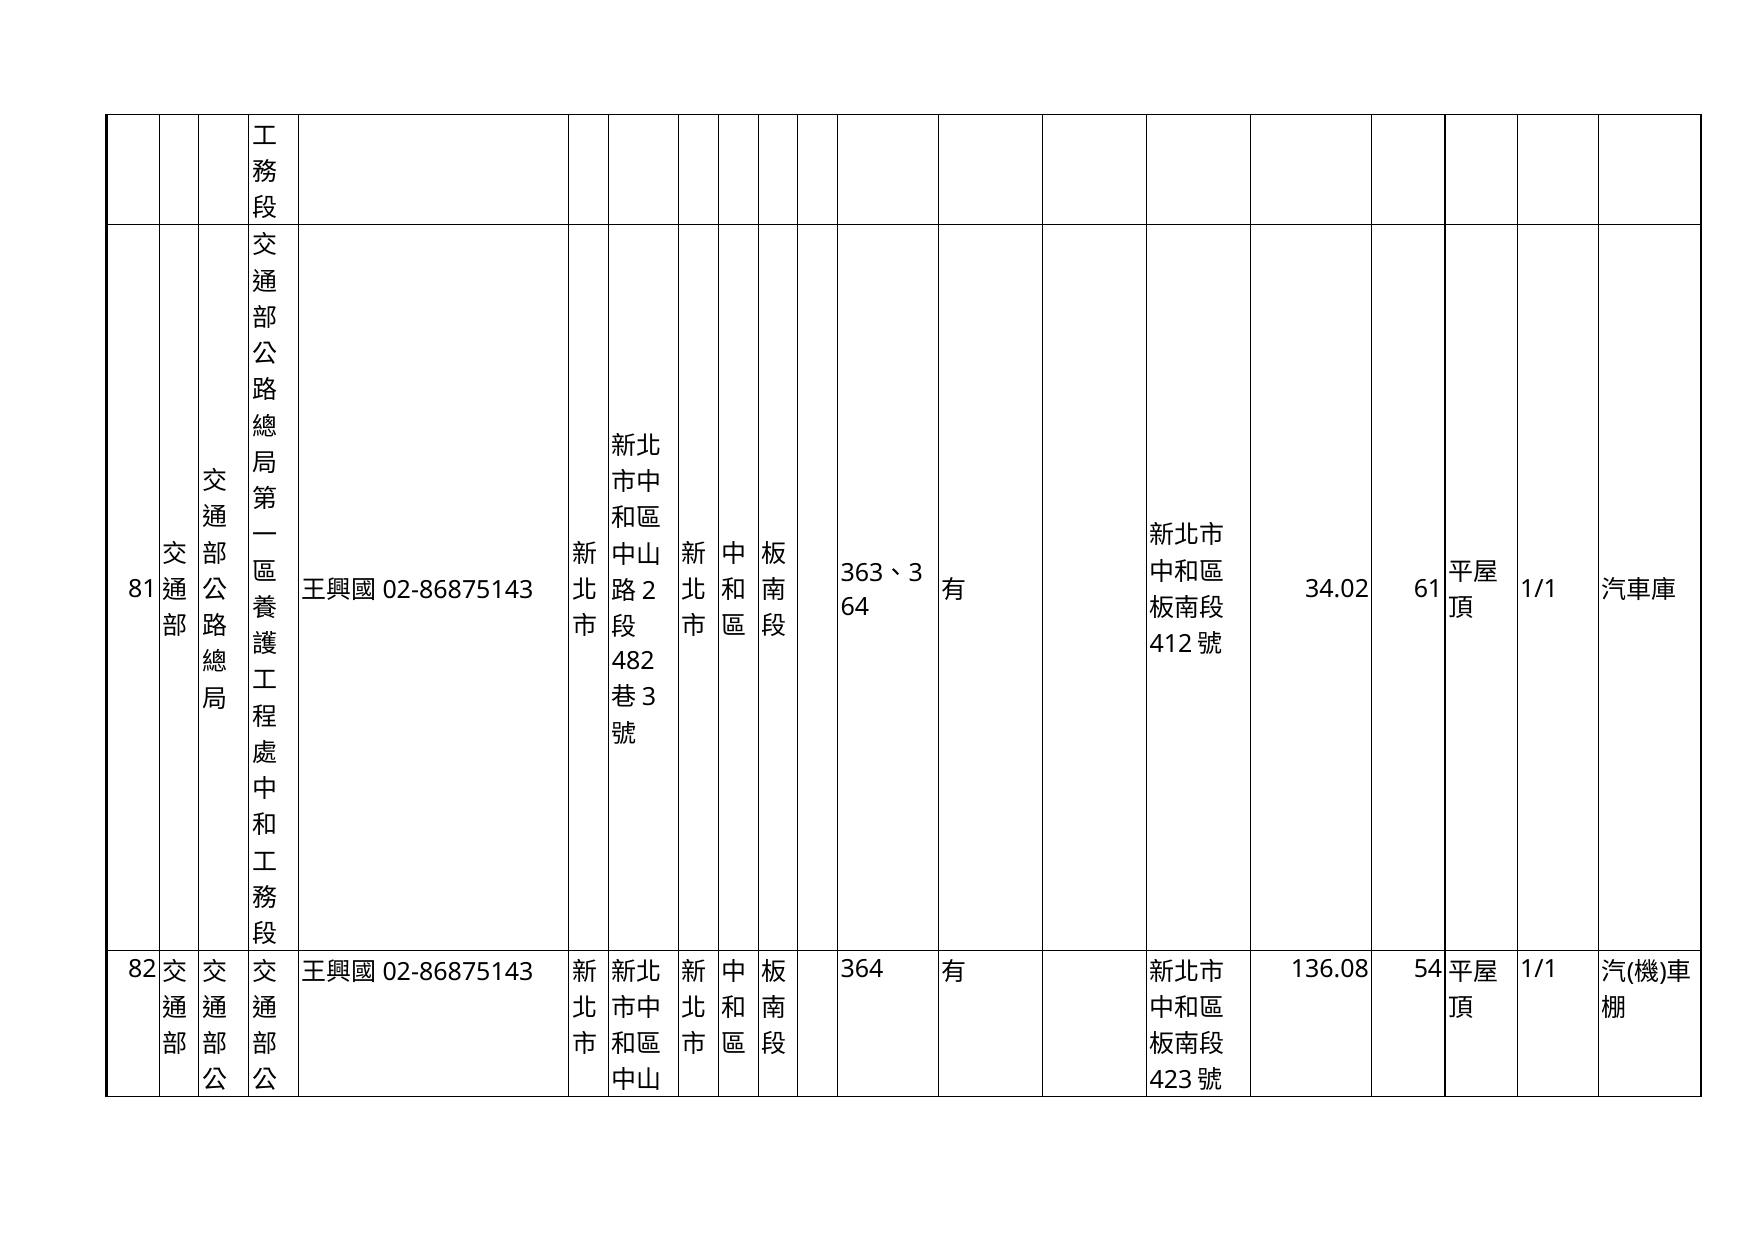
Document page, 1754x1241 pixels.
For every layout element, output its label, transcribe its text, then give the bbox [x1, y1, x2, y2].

table_cell 新北市 [569, 225, 608, 950]
table_cell 交通部公路總局第一區養護工程處中和工務段 [249, 225, 298, 950]
table_cell [1251, 115, 1371, 224]
table_cell [199, 115, 248, 224]
table_cell [609, 115, 678, 224]
table_cell [1043, 225, 1146, 950]
table_cell [1372, 115, 1444, 224]
table_cell 新北市中和區板南段423號 [1147, 951, 1250, 1096]
table_cell 交通部公路總局 [199, 225, 248, 950]
table_cell 汽(機)車棚 [1599, 951, 1700, 1096]
table_cell [1446, 115, 1517, 224]
table_cell 王興國 02-86875143 [299, 951, 568, 1096]
table_cell 新北市 [679, 225, 718, 950]
table_cell 新北市 [569, 951, 608, 1096]
table_cell 34.02 [1251, 225, 1371, 950]
table_cell [1043, 951, 1146, 1096]
table_cell 364 [838, 951, 938, 1096]
table_cell 板南段 [759, 225, 797, 950]
table_cell [108, 115, 159, 224]
table_cell 1/1 [1518, 951, 1598, 1096]
table_cell [939, 115, 1042, 224]
table_cell 交通部 [160, 225, 198, 950]
table_cell [838, 115, 938, 224]
table_cell [798, 225, 837, 950]
table_cell [759, 115, 797, 224]
table_cell 有 [939, 225, 1042, 950]
table_cell [569, 115, 608, 224]
table_cell [299, 115, 568, 224]
table_cell 136.08 [1251, 951, 1371, 1096]
table_cell 板南段 [759, 951, 797, 1096]
table_cell [798, 115, 837, 224]
table_cell 1/1 [1518, 225, 1598, 950]
table_cell 新北市中和區板南段412號 [1147, 225, 1250, 950]
table_cell 中和區 [719, 225, 758, 950]
table_cell [1147, 115, 1250, 224]
table_cell 交通部公 [199, 951, 248, 1096]
table_cell 交通部 [160, 951, 198, 1096]
table_cell 有 [939, 951, 1042, 1096]
table_cell [1518, 115, 1598, 224]
table_cell 82 [108, 951, 159, 1096]
table_cell [719, 115, 758, 224]
table_cell 81 [108, 225, 159, 950]
table_cell [1599, 115, 1700, 224]
table_cell [798, 951, 837, 1096]
table_cell 新北市中和區中山路2段482巷3號 [609, 225, 678, 950]
table_cell 交通部公 [249, 951, 298, 1096]
table_cell 中和區 [719, 951, 758, 1096]
table_cell 新北市 [679, 951, 718, 1096]
table_cell 363、364 [838, 225, 938, 950]
table_cell [160, 115, 198, 224]
table_cell 工務段 [249, 115, 298, 224]
table_cell 汽車庫 [1599, 225, 1700, 950]
table_cell 新北市中和區中山 [609, 951, 678, 1096]
table_cell 54 [1372, 951, 1444, 1096]
table_cell 王興國 02-86875143 [299, 225, 568, 950]
table_cell 61 [1372, 225, 1444, 950]
table_cell [1043, 115, 1146, 224]
table_cell 平屋頂 [1446, 951, 1517, 1096]
table_cell [679, 115, 718, 224]
table_cell 平屋頂 [1446, 225, 1517, 950]
